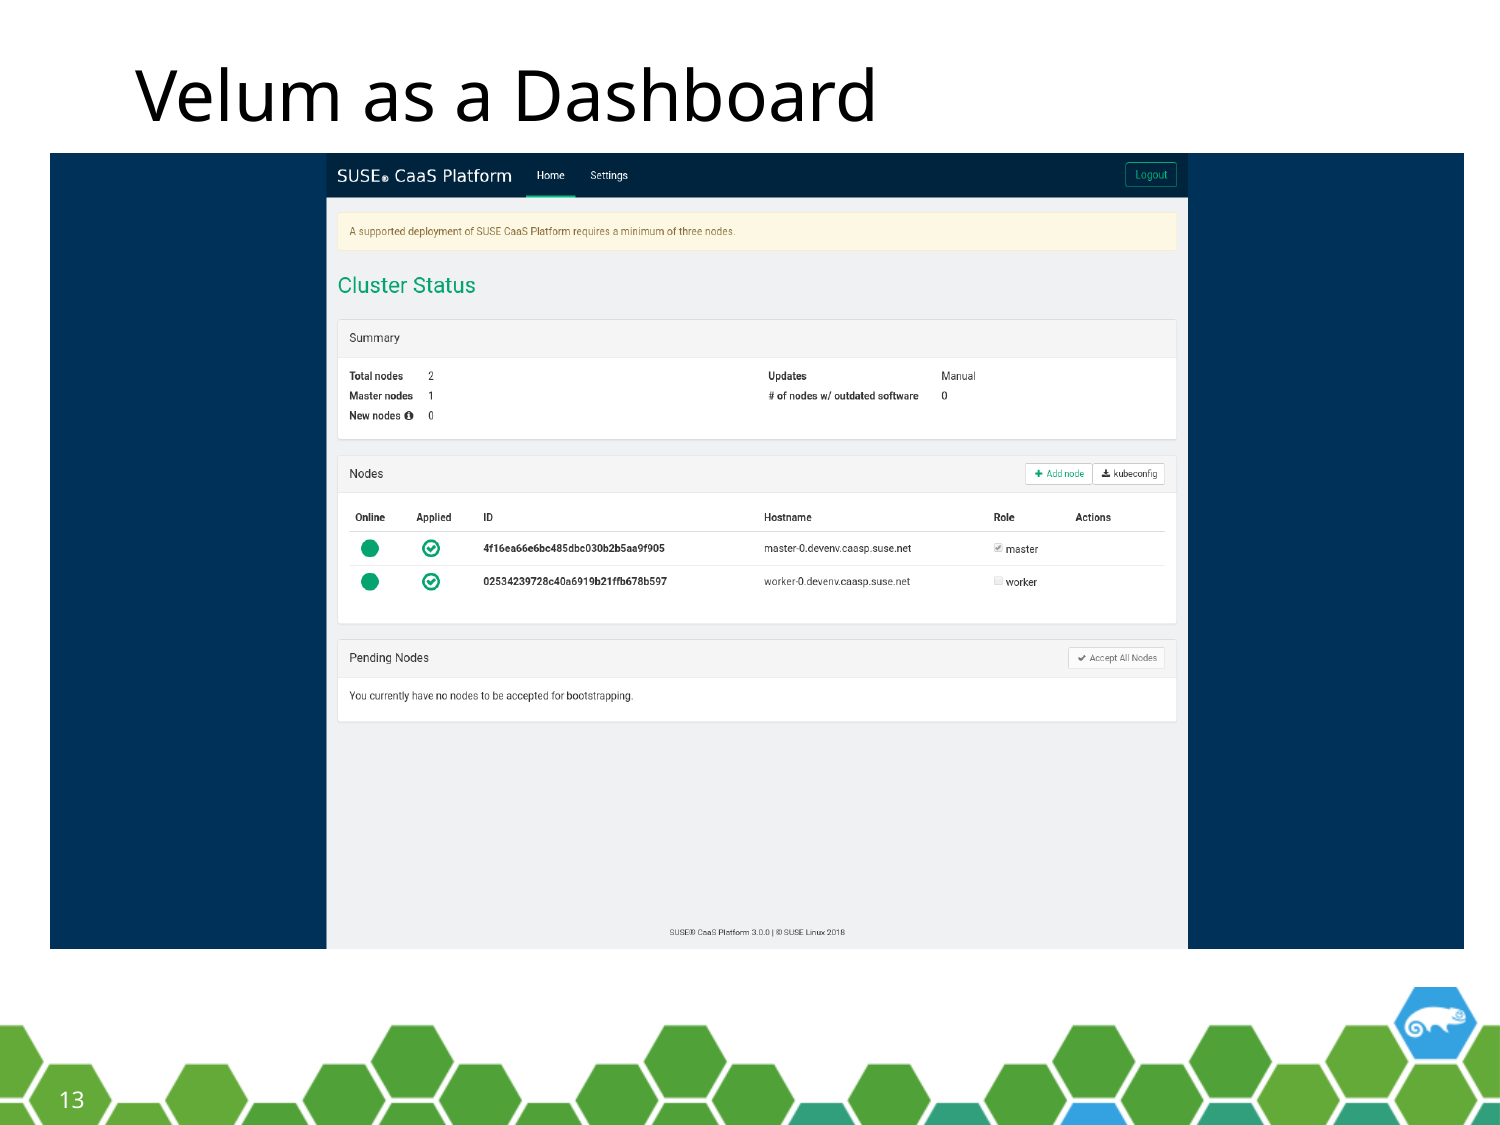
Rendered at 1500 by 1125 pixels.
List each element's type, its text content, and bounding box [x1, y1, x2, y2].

picture [0, 987, 1500, 1125]
title Velum as a Dashboard [135, 12, 1372, 153]
picture [50, 153, 1464, 949]
